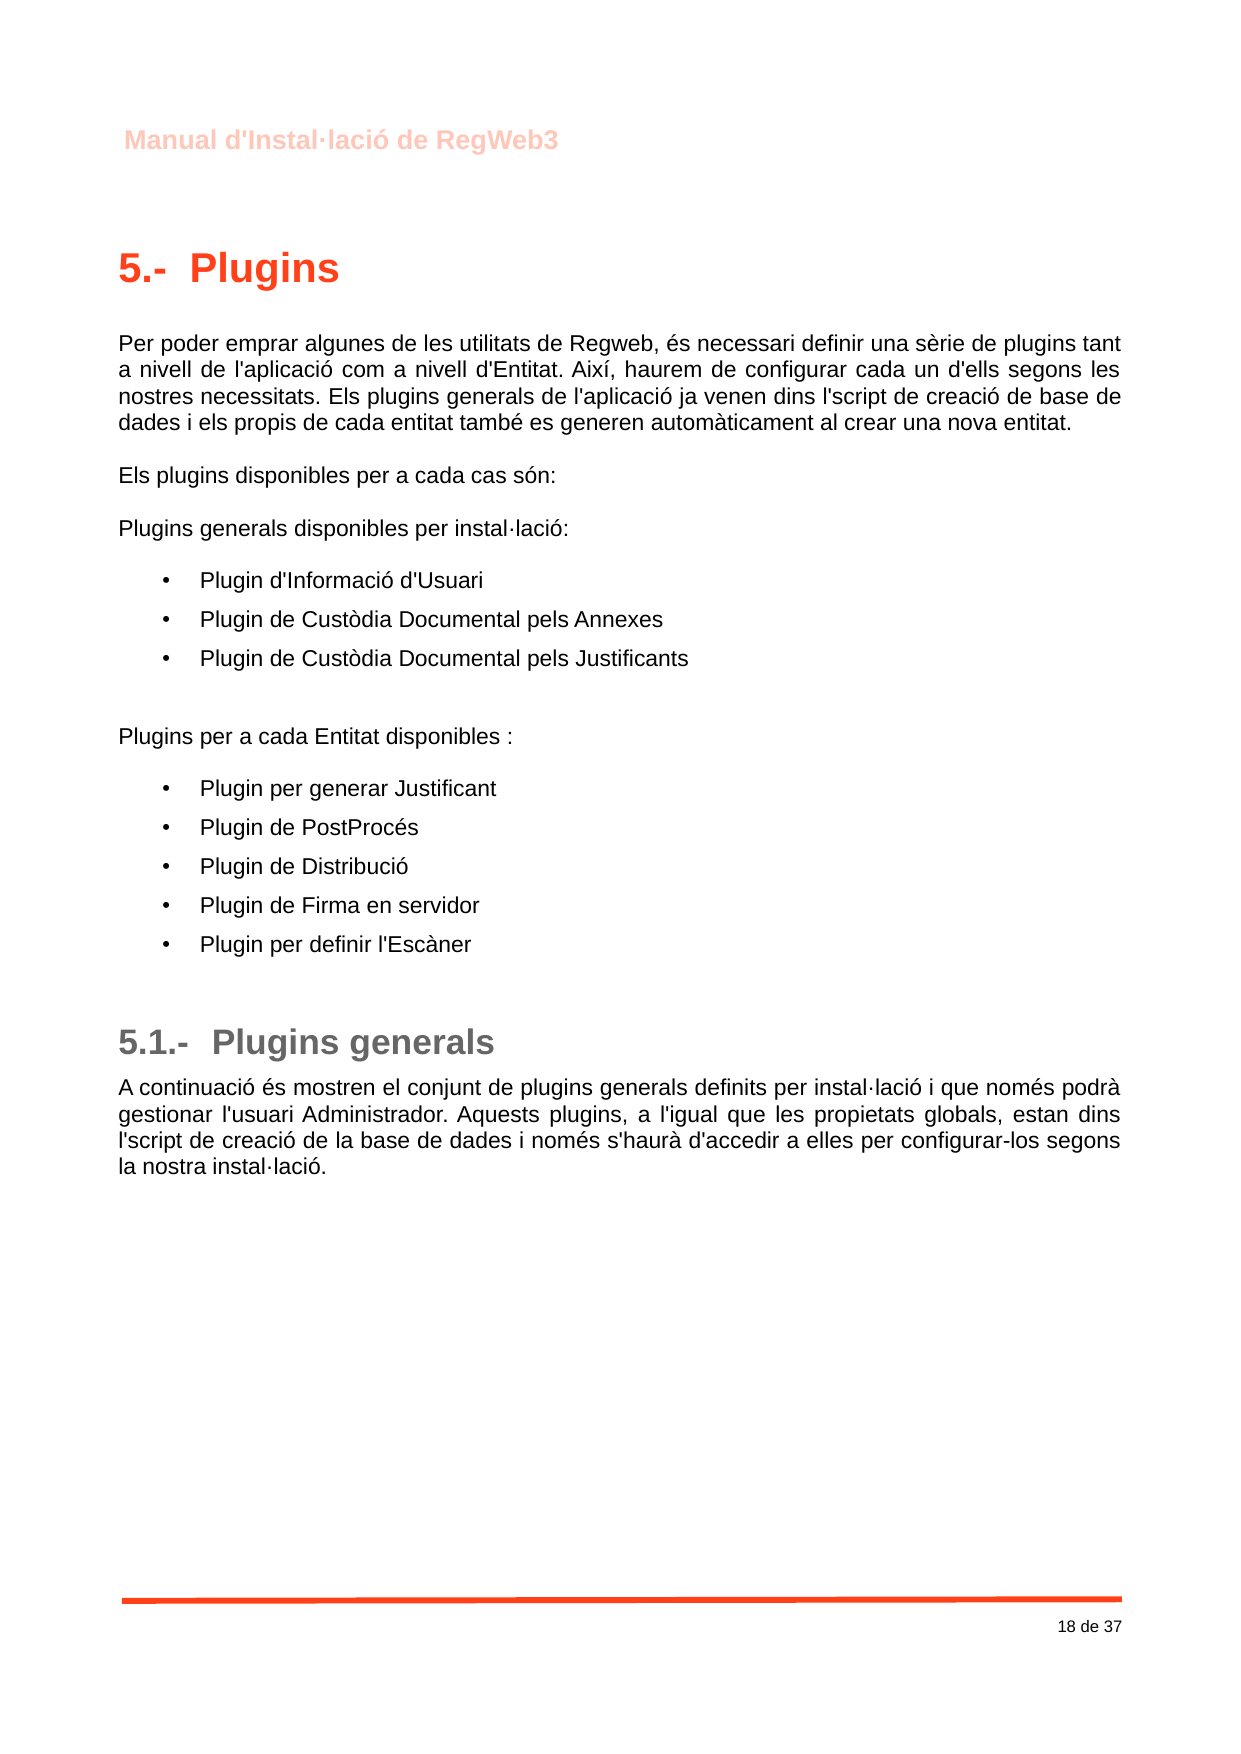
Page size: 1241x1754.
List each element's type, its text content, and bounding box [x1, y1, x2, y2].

text Per poder emprar algunes de les utilitats de Regweb, és necessari definir una sèrie de plugins tant a nivell de l'aplicació com a nivell d'Entitat. Així, haurem de configurar cada un d'ells segons les nostres necessitats. Els plugins generals de l'aplicació ja venen dins l'script de creació de base de dades i els propis de cada entitat també es generen automàticament al crear una nova entitat. [118, 330, 1122, 436]
list Plugin de Distribució [162, 853, 1122, 879]
list Plugin de Custòdia Documental pels Justificants [162, 645, 1122, 671]
list Plugin de Firma en servidor [162, 892, 1122, 918]
subtitle Plugins [118, 243, 1122, 291]
text Els plugins disponibles per a cada cas són: [118, 462, 1122, 488]
list Plugin de Custòdia Documental pels Annexes [162, 606, 1122, 632]
subtitle Plugins generals [118, 1021, 1122, 1062]
list Plugin de PostProcés [162, 814, 1122, 841]
list Plugin per definir l'Escàner [162, 931, 1122, 957]
text A continuació és mostren el conjunt de plugins generals definits per instal·lació i que només podrà gestionar l'usuari Administrador. Aquests plugins, a l'igual que les propietats globals, estan dins l'script de creació de la base de dades i només s'haurà d'accedir a elles per configurar-los segons la nostra instal·lació. [118, 1074, 1122, 1180]
list Plugin d'Informació d'Usuari [162, 567, 1122, 594]
text Plugins per a cada Entitat disponibles : [118, 723, 1122, 749]
list Plugin per generar Justificant [162, 775, 1122, 802]
text Plugins generals disponibles per instal·lació: [118, 514, 1122, 541]
